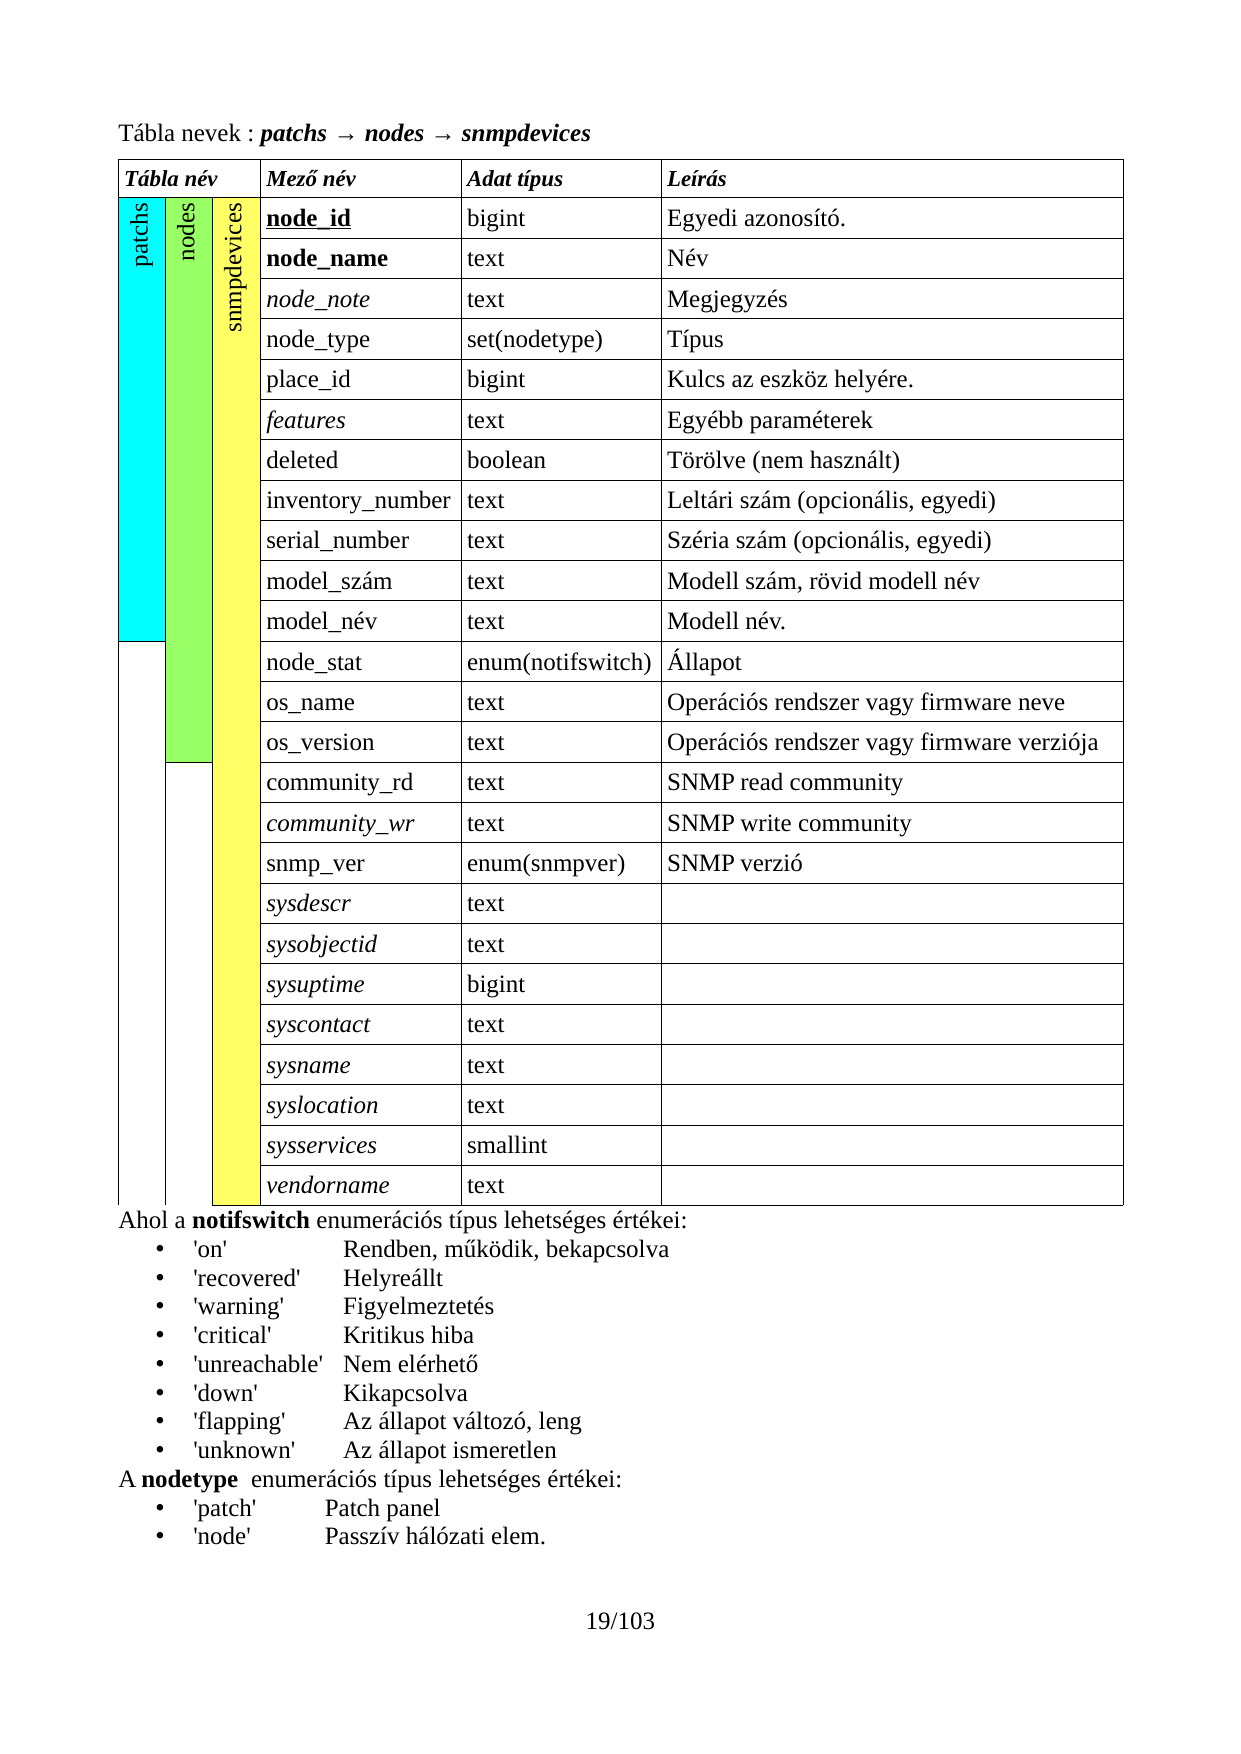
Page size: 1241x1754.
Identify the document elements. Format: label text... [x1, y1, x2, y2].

table_cell Egyedi azonosító. [662, 198, 1123, 238]
table_cell patchs [119, 198, 165, 641]
table_cell syslocation [261, 1085, 461, 1124]
table_cell boolean [462, 440, 661, 479]
table_cell [662, 1126, 1123, 1165]
table_cell serial_number [261, 521, 461, 560]
table_cell smallint [462, 1126, 661, 1165]
table_cell set(nodetype) [462, 319, 661, 358]
table_header Leírás [662, 160, 1123, 197]
list 'node' Passzív hálózati elem. [156, 1521, 1122, 1550]
table_cell inventory_number [261, 481, 461, 520]
table_cell bigint [462, 198, 661, 238]
table_cell deleted [261, 440, 461, 479]
table_cell nodes [166, 198, 212, 762]
list 'warning' Figyelmeztetés [156, 1291, 1122, 1320]
table_cell SNMP verzió [662, 843, 1123, 883]
text Tábla nevek : patchs → nodes → snmpdevices [118, 118, 1122, 147]
table_cell Operációs rendszer vagy firmware verziója [662, 722, 1123, 762]
text Ahol a notifswitch enumerációs típus lehetséges értékei: [118, 1205, 1122, 1234]
table_cell text [462, 803, 661, 842]
table_cell SNMP write community [662, 803, 1123, 842]
table_cell snmpdevices [213, 198, 260, 1205]
table_cell snmp_ver [261, 843, 461, 883]
table_cell Leltári szám (opcionális, egyedi) [662, 481, 1123, 520]
table_cell SNMP read community [662, 763, 1123, 802]
table_cell text [462, 521, 661, 560]
table_cell Állapot [662, 642, 1123, 681]
table_cell text [462, 924, 661, 963]
table_cell [662, 1005, 1123, 1044]
table_cell [166, 763, 212, 1205]
table_cell text [462, 1045, 661, 1084]
table_cell text [462, 561, 661, 600]
list 'down' Kikapcsolva [156, 1378, 1122, 1406]
table_cell node_type [261, 319, 461, 358]
table_cell Modell szám, rövid modell név [662, 561, 1123, 600]
table_cell sysdescr [261, 884, 461, 923]
table_cell sysuptime [261, 964, 461, 1003]
table_cell [119, 642, 165, 1205]
text A nodetype enumerációs típus lehetséges értékei: [118, 1464, 1122, 1493]
table_cell text [462, 884, 661, 923]
table_cell [662, 924, 1123, 963]
list 'patch' Patch panel [156, 1493, 1122, 1521]
table_cell text [462, 279, 661, 318]
table_cell community_rd [261, 763, 461, 802]
table_cell Széria szám (opcionális, egyedi) [662, 521, 1123, 560]
table_cell community_wr [261, 803, 461, 842]
table_cell text [462, 601, 661, 641]
table_cell sysservices [261, 1126, 461, 1165]
table_cell os_name [261, 682, 461, 721]
table_cell text [462, 1166, 661, 1205]
table_header Tábla név [119, 160, 260, 197]
table_cell text [462, 1085, 661, 1124]
table_cell features [261, 400, 461, 439]
table_cell [662, 1085, 1123, 1124]
table_cell vendorname [261, 1166, 461, 1205]
table_cell sysname [261, 1045, 461, 1084]
table_cell [662, 1045, 1123, 1084]
table_cell [662, 884, 1123, 923]
table_cell text [462, 400, 661, 439]
table_cell sysobjectid [261, 924, 461, 963]
list 'recovered' Helyreállt [156, 1263, 1122, 1291]
list 'critical' Kritikus hiba [156, 1320, 1122, 1349]
table_cell text [462, 682, 661, 721]
table_cell Törölve (nem használt) [662, 440, 1123, 479]
table_cell text [462, 239, 661, 278]
table_cell place_id [261, 360, 461, 399]
table_cell Modell név. [662, 601, 1123, 641]
table_cell model_szám [261, 561, 461, 600]
table_cell node_stat [261, 642, 461, 681]
table_cell enum(snmpver) [462, 843, 661, 883]
table_cell text [462, 722, 661, 762]
table_cell Típus [662, 319, 1123, 358]
table_cell bigint [462, 360, 661, 399]
table_cell node_name [261, 239, 461, 278]
table_cell [662, 1166, 1123, 1205]
table_cell [662, 964, 1123, 1003]
list 'flapping' Az állapot változó, leng [156, 1406, 1122, 1435]
table_cell enum(notifswitch) [462, 642, 661, 681]
table_cell bigint [462, 964, 661, 1003]
table_header Mező név [261, 160, 461, 197]
table_cell model_név [261, 601, 461, 641]
table_cell Kulcs az eszköz helyére. [662, 360, 1123, 399]
table_cell node_id [261, 198, 461, 238]
list 'on' Rendben, működik, bekapcsolva [156, 1234, 1122, 1263]
table_cell Név [662, 239, 1123, 278]
table_cell Operációs rendszer vagy firmware neve [662, 682, 1123, 721]
table_cell text [462, 763, 661, 802]
table_cell node_note [261, 279, 461, 318]
table_cell Megjegyzés [662, 279, 1123, 318]
table_header Adat típus [462, 160, 661, 197]
table_cell Egyébb paraméterek [662, 400, 1123, 439]
table_cell os_version [261, 722, 461, 762]
table_cell text [462, 1005, 661, 1044]
table_cell syscontact [261, 1005, 461, 1044]
list 'unknown' Az állapot ismeretlen [156, 1435, 1122, 1464]
table_cell text [462, 481, 661, 520]
list 'unreachable' Nem elérhető [156, 1349, 1122, 1378]
